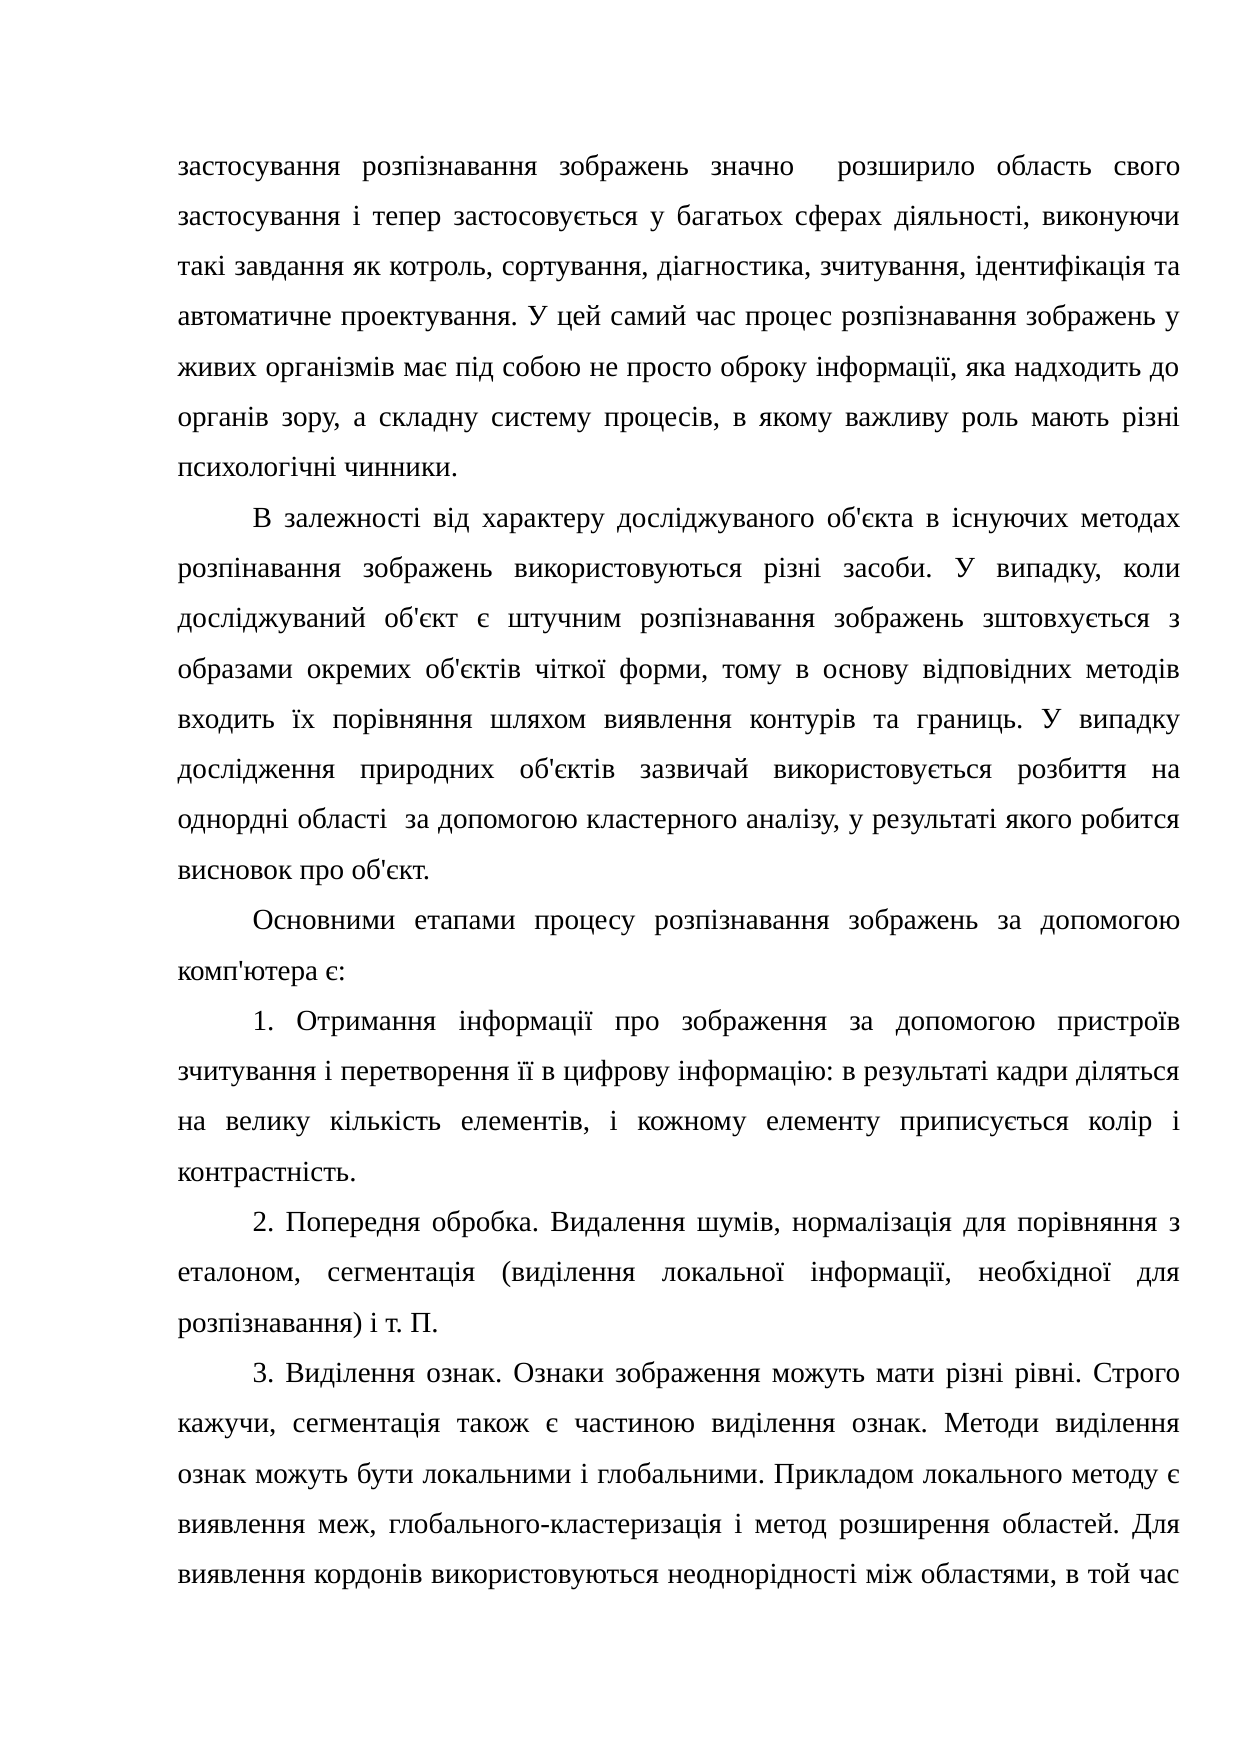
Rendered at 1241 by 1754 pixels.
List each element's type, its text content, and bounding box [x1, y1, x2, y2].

text 1. Отримання інформації про зображення за допомогою пристроїв зчитування і перетворення її в цифрову інформацію: в результаті кадри діляться на велику кількість елементів, і кожному елементу приписується колір і контрастність. [177, 1003, 1181, 1187]
text Основними етапами процесу розпізнавання зображень за допомогою комп'ютера є: [177, 902, 1181, 986]
text застосування розпізнавання зображень значно розширило область свого застосування і тепер застосовується у багатьох сферах діяльності, виконуючи такі завдання як котроль, сортування, діагностика, зчитування, ідентифікація та автоматичне проектування. У цей самий час процес розпізнавання зображень у живих організмів має під собою не просто оброку інформації, яка надходить до органів зору, а складну систему процесів, в якому важливу роль мають різні психологічні чинники. [177, 148, 1181, 483]
text 2. Попередня обробка. Видалення шумів, нормалізація для порівняння з еталоном, сегментація (виділення локальної інформації, необхідної для розпізнавання) і т. П. [177, 1204, 1181, 1338]
text 3. Виділення ознак. Ознаки зображення можуть мати різні рівні. Строго кажучи, сегментація також є частиною виділення ознак. Методи виділення ознак можуть бути локальними і глобальними. Прикладом локального методу є виявлення меж, глобального-кластеризація і метод розширення областей. Для виявлення кордонів використовуються неоднорідності між областями, в той час [177, 1355, 1181, 1590]
text В залежності від характеру досліджуваного об'єкта в існуючих методах розпінавання зображень використовуються різні засоби. У випадку, коли досліджуваний об'єкт є штучним розпізнавання зображень зштовхується з образами окремих об'єктів чіткої форми, тому в основу відповідних методів входить їх порівняння шляхом виявлення контурів та границь. У випадку дослідження природних об'єктів зазвичай використовується розбиття на однордні області за допомогою кластерного аналізу, у результаті якого робится висновок про об'єкт. [177, 500, 1181, 886]
